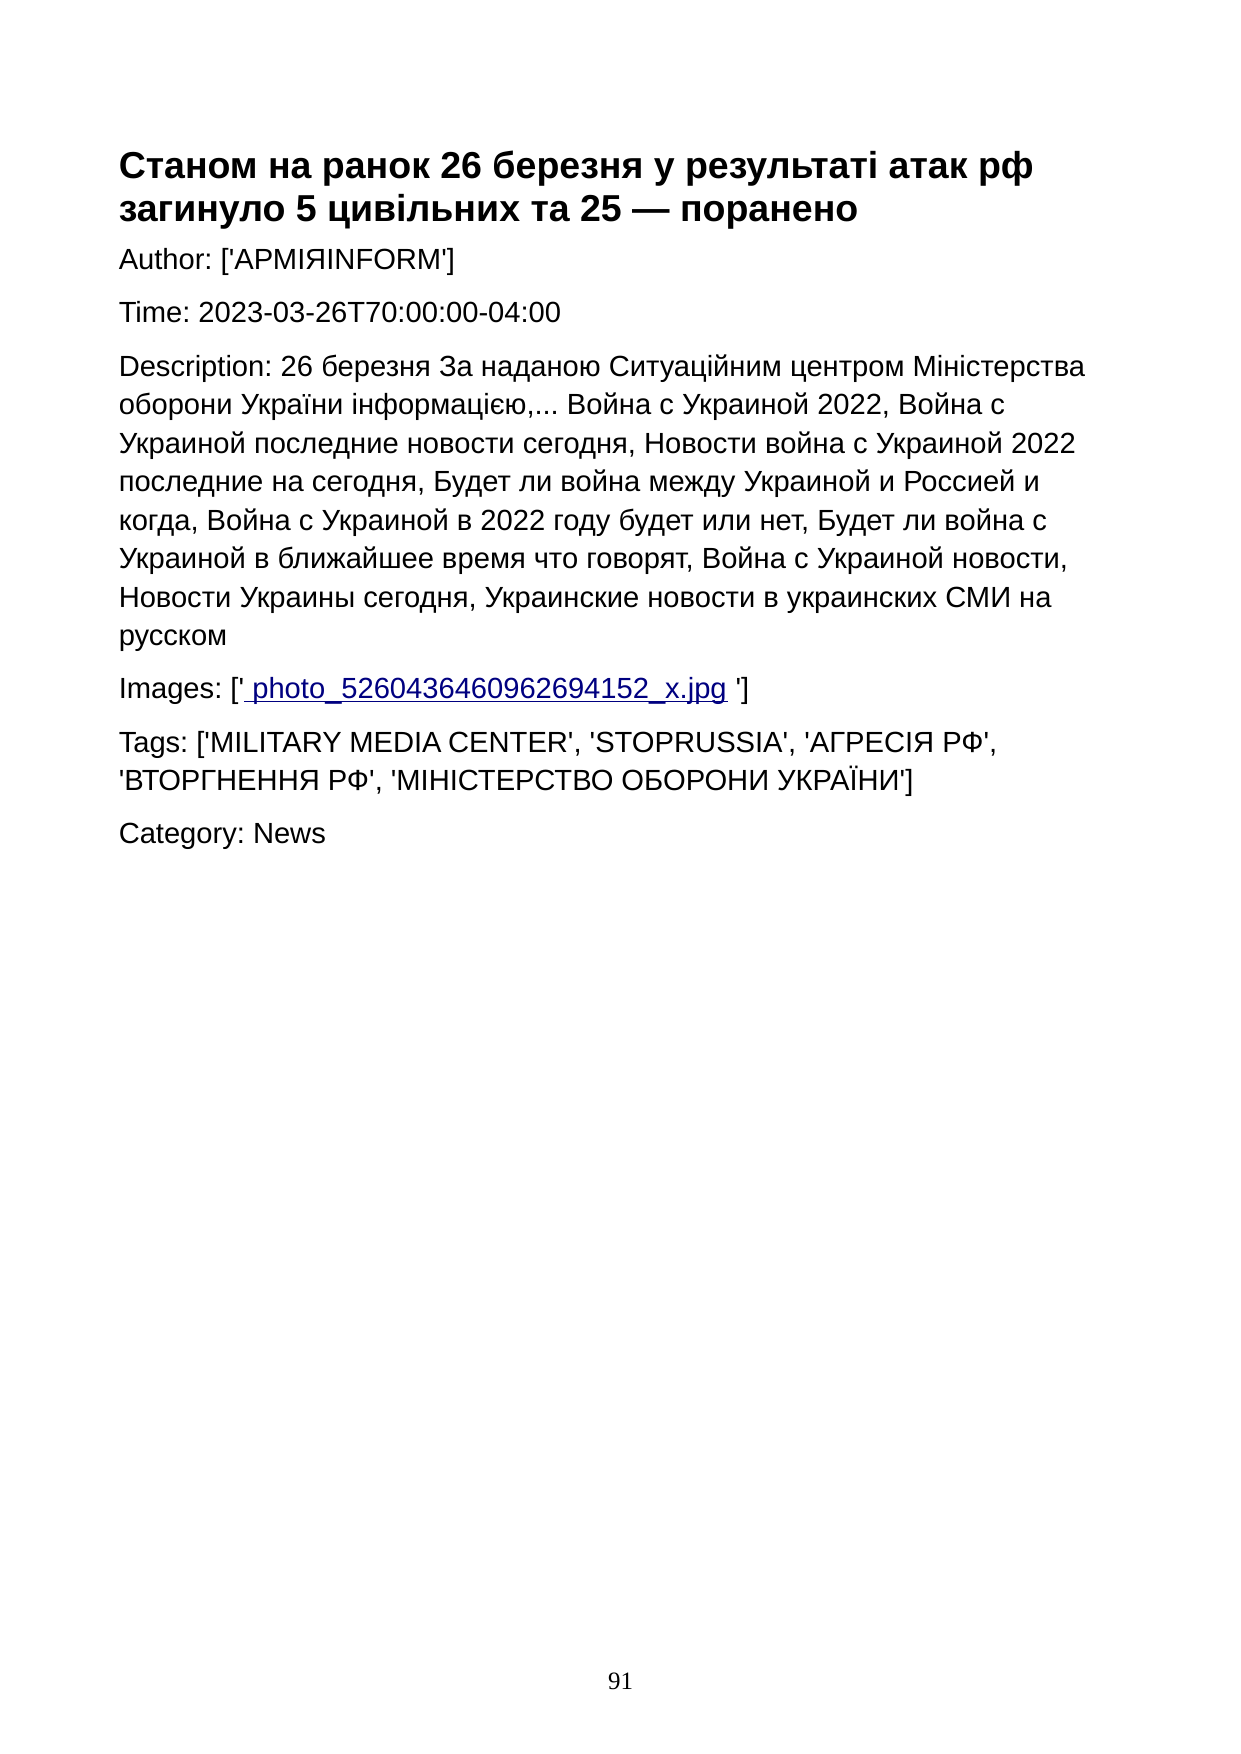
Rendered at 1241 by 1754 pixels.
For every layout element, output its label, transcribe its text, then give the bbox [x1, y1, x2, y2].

text Author: ['АРМІЯINFORM'] [118, 242, 1122, 276]
text Tags: ['MILITARY MEDIA CENTER', 'STOPRUSSIA', 'АГРЕСІЯ РФ', 'ВТОРГНЕННЯ РФ', 'МІНІСТЕРСТВО ОБОРОНИ УКРАЇНИ'] [118, 724, 1122, 797]
text Time: 2023-03-26T70:00:00-04:00 [118, 295, 1122, 329]
subtitle Станом на ранок 26 березня у результаті атак рф загинуло 5 цивільних та 25 — поранено [118, 143, 1122, 230]
text Description: 26 березня За наданою Ситуаційним центром Міністерства оборони України інформацією,... Война с Украиной 2022, Война с Украиной последние новости сегодня, Новости война с Украиной 2022 последние на сегодня, Будет ли война между Украиной и Россией и когда, Война с Украиной в 2022 году будет или нет, Будет ли война с Украиной в ближайшее время что говорят, Война с Украиной новости, Новости Украины сегодня, Украинские новости в украинских СМИ на русском [118, 348, 1122, 652]
text Images: [' photo_5260436460962694152_x.jpg '] [118, 671, 1122, 705]
text Category: News [118, 816, 1122, 850]
